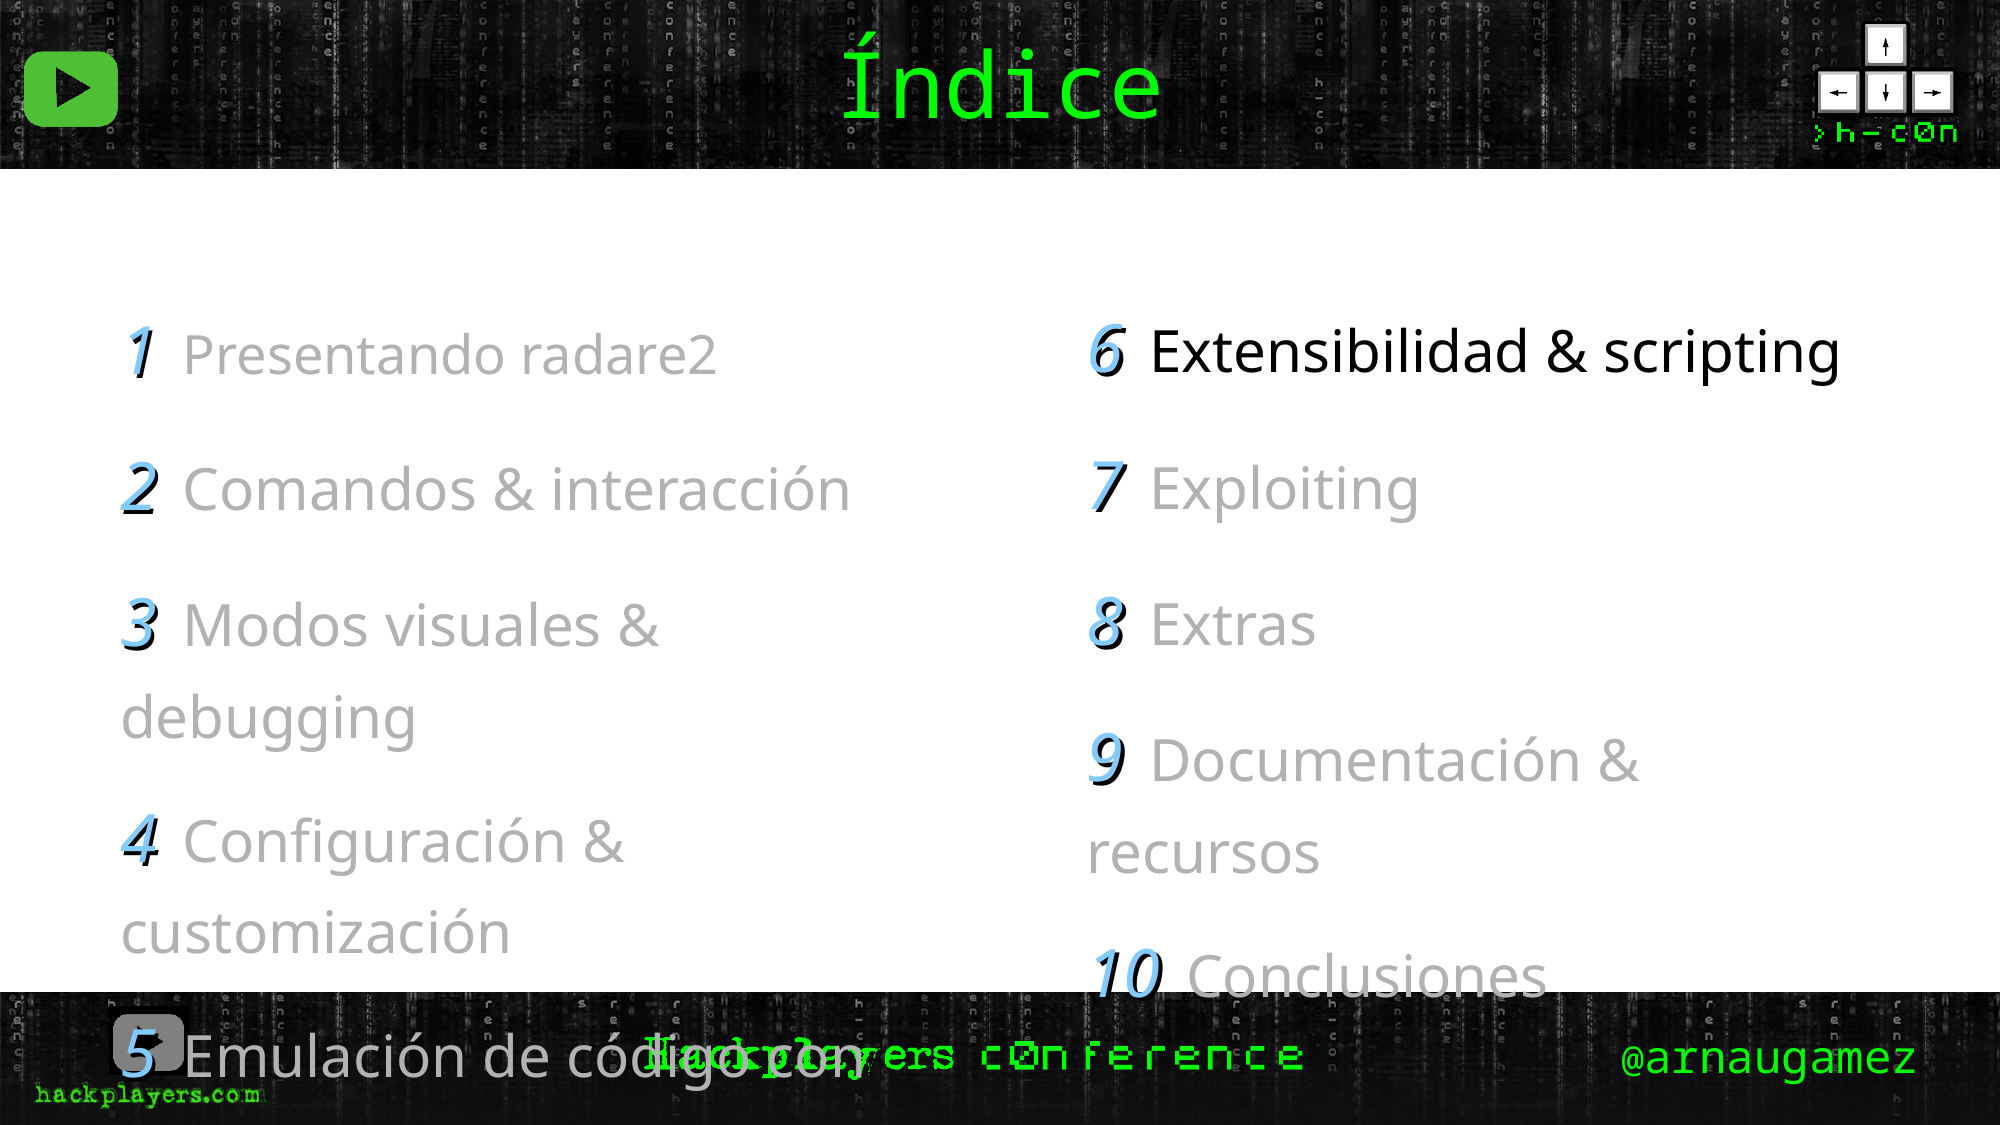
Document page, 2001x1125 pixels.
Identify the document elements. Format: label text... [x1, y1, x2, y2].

list 6 Extensibilidad & scripting 7 Exploiting 8 Extras 9 Documentación & recursos 10 Conclusiones [1086, 265, 1867, 860]
picture [0, 0, 2000, 169]
title Índice [255, 0, 1745, 166]
list 1 Presentando radare2 2 Comandos & interacción 3 Modos visuales & debugging 4 Configuración & customización 5 Emulación de código con ESIL [120, 267, 969, 858]
picture [0, 992, 2000, 1125]
